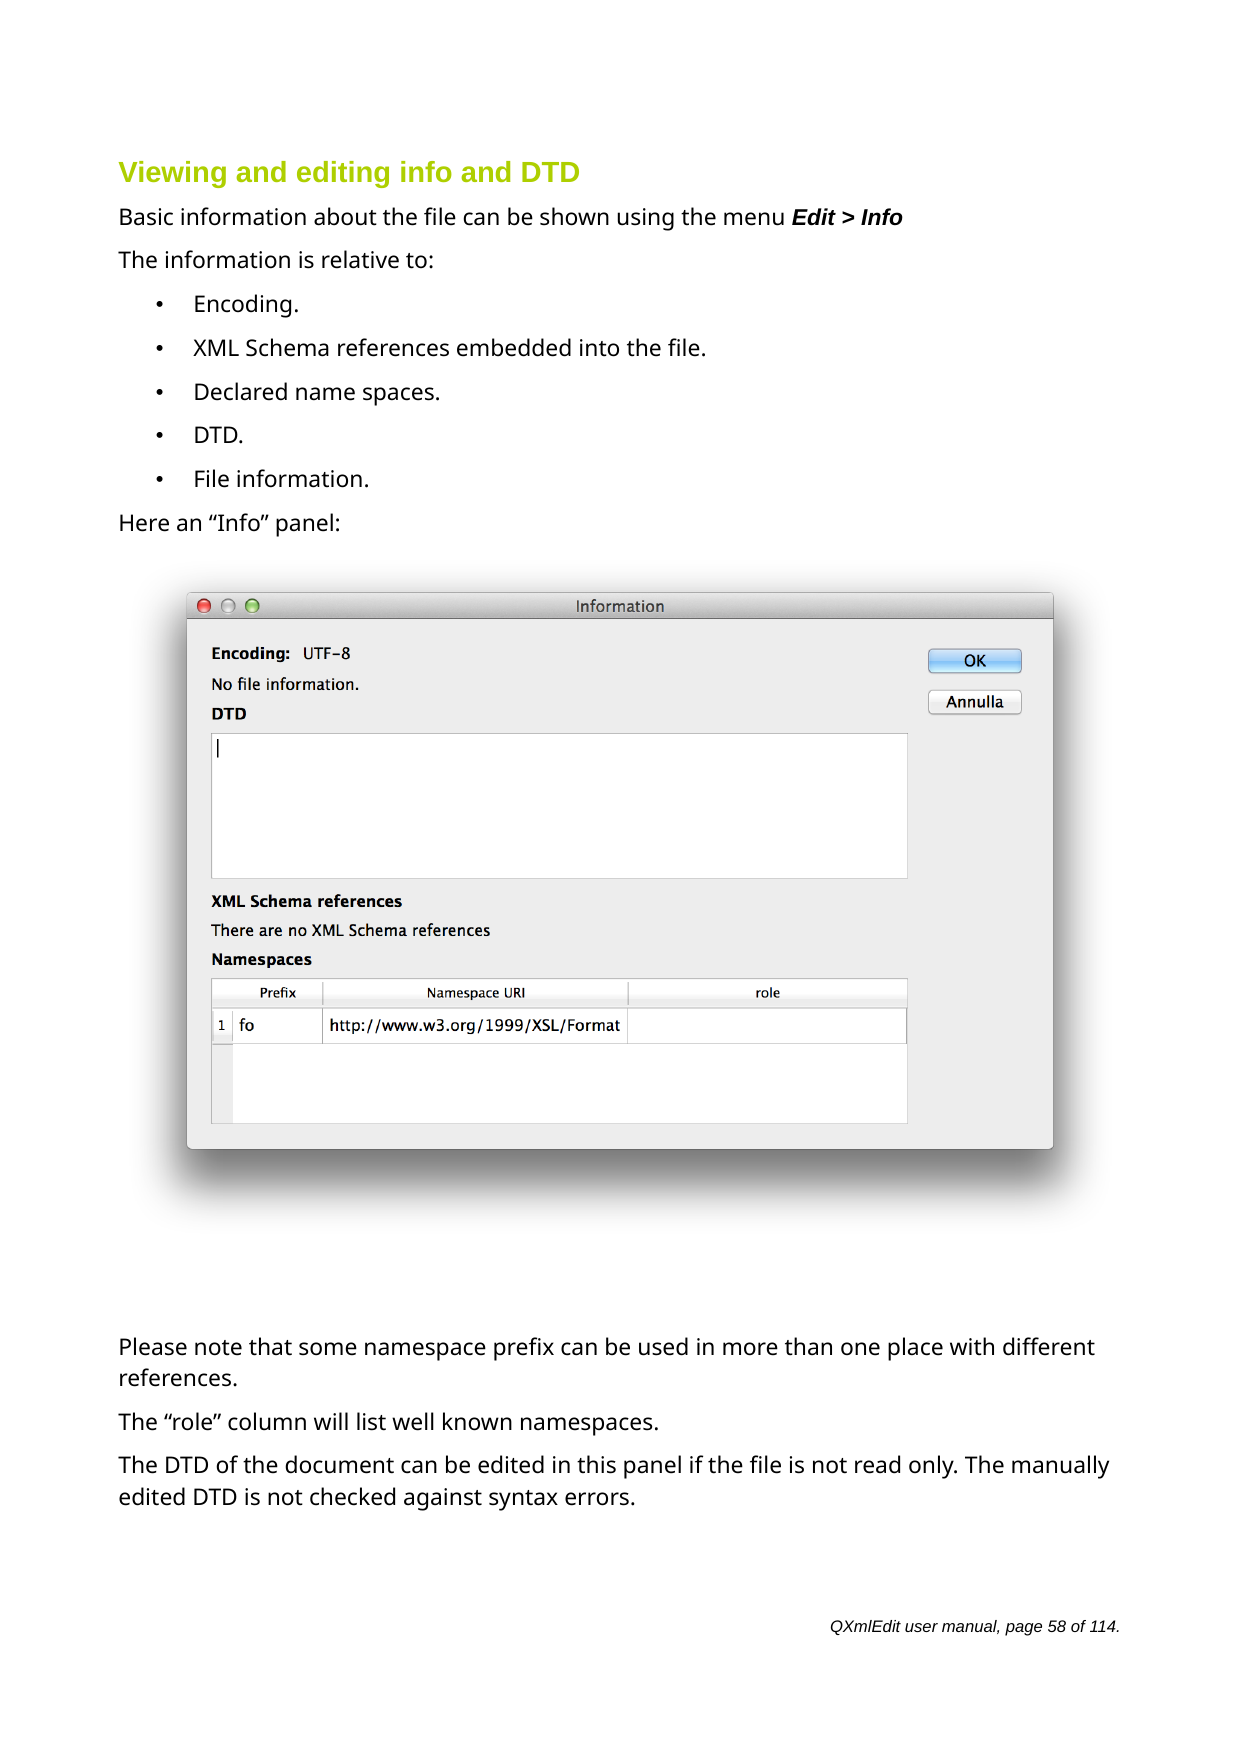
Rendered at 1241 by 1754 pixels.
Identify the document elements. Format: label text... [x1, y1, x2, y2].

picture [118, 550, 1122, 1244]
text The information is relative to: [118, 244, 1122, 276]
text Please note that some namespace prefix can be used in more than one place with different references. [118, 1331, 1122, 1393]
list File information. [156, 463, 1122, 494]
list Declared name spaces. [156, 376, 1122, 407]
text The DTD of the document can be edited in this panel if the file is not read only. The manually edited DTD is not checked against syntax errors. [118, 1449, 1122, 1512]
list DTD. [156, 419, 1122, 451]
text The “role” column will list well known namespaces. [118, 1406, 1122, 1437]
list Encoding. [156, 288, 1122, 319]
text Here an “Info” panel: [118, 507, 1122, 538]
subtitle Viewing and editing info and DTD [118, 155, 1122, 188]
text Basic information about the file can be shown using the menu Edit > Info [118, 201, 1122, 232]
list XML Schema references embedded into the file. [156, 332, 1122, 363]
